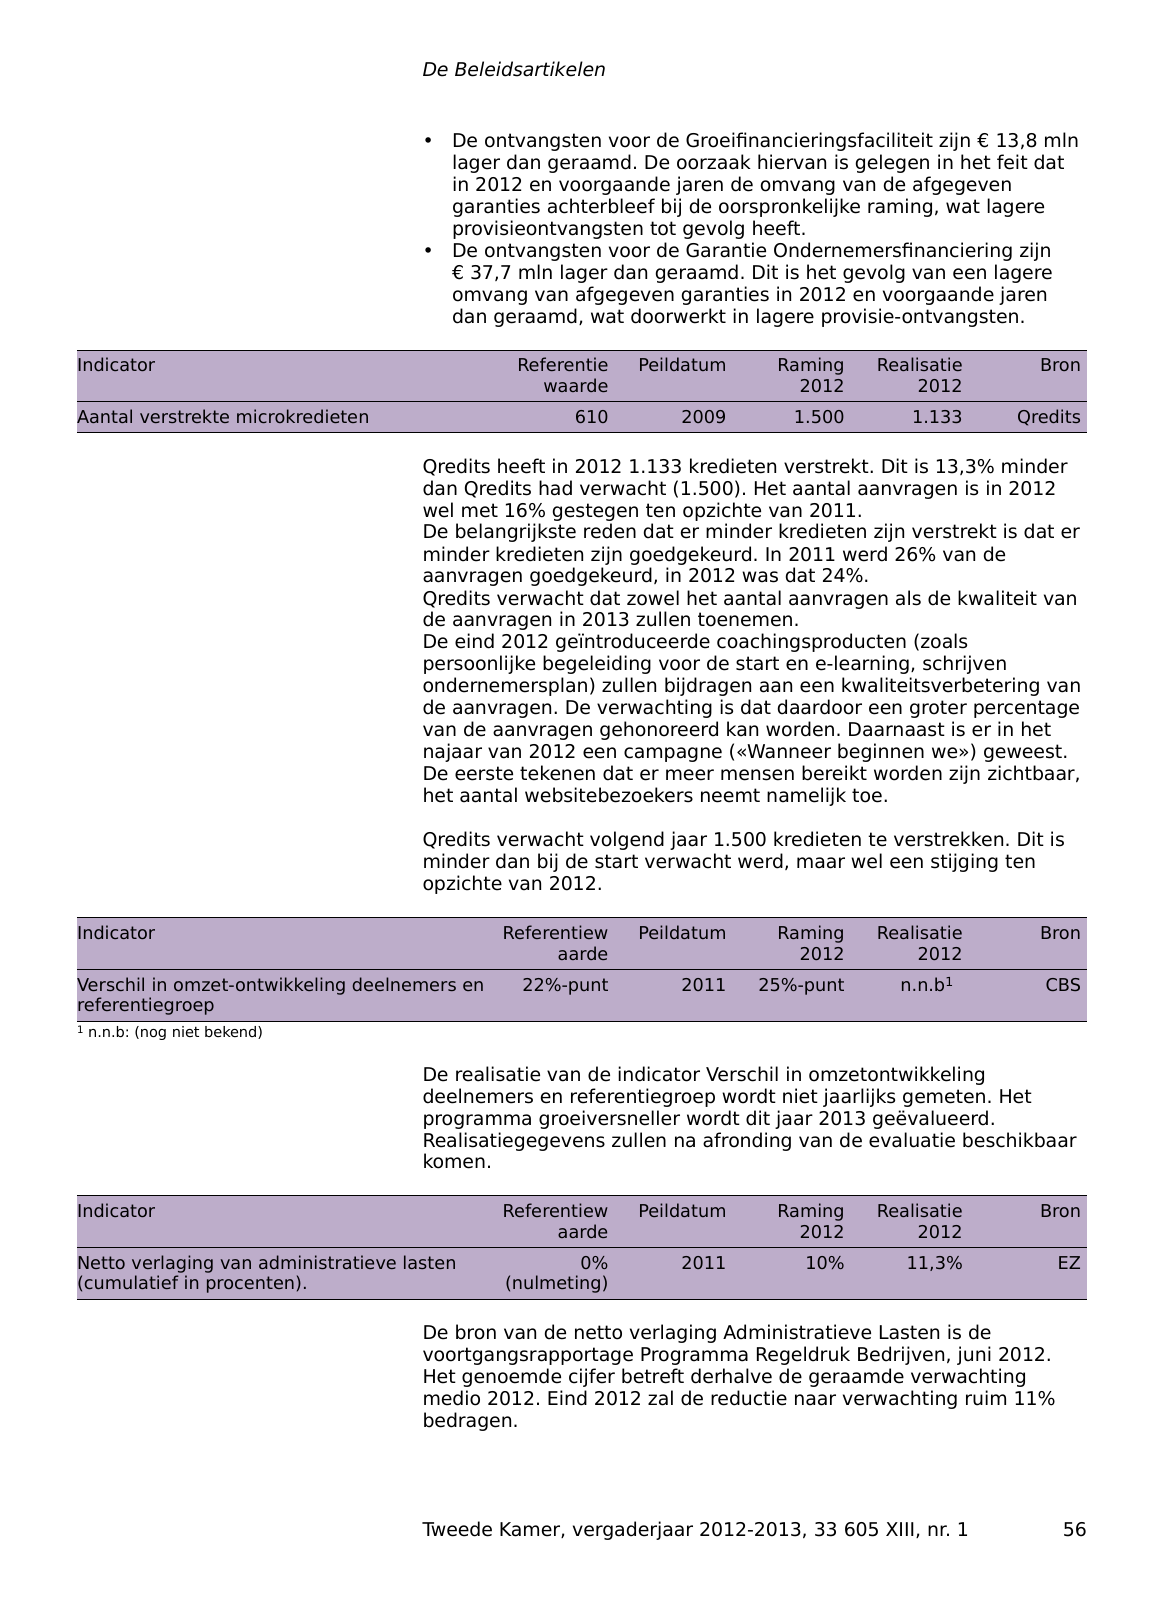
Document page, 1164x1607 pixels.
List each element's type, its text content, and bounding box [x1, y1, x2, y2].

table_cell 10% [732, 1248, 850, 1299]
table_header Realisatie 2012 [850, 1196, 968, 1247]
table_header Peildatum [614, 918, 732, 969]
table_cell Verschil in omzet-ontwikkeling deelnemers en referentiegroep [77, 970, 496, 1021]
text Qredits verwacht dat zowel het aantal aanvragen als de kwaliteit van de aanvragen in 2013 zullen toenemen. [422, 587, 1087, 631]
table_cell 1 n.n.b: (nog niet bekend) [77, 1022, 1087, 1041]
table_cell Aantal verstrekte microkredieten [77, 402, 496, 432]
table_cell 2011 [614, 1248, 732, 1299]
table_header Indicator [77, 1196, 496, 1247]
text Qredits verwacht volgend jaar 1.500 kredieten te verstrekken. Dit is minder dan bij de start verwacht werd, maar wel een stijging ten opzichte van 2012. [422, 829, 1087, 895]
table_header Referentiewaarde [496, 1196, 614, 1247]
text • De ontvangsten voor de Groeifinancieringsfaciliteit zijn € 13,8 mln lager dan geraamd. De oorzaak hiervan is gelegen in het feit dat in 2012 en voorgaande jaren de omvang van de afgegeven garanties achterbleef bij de oorspronkelijke raming, wat lagere provisieontvangsten tot gevolg heeft. [422, 130, 1087, 240]
text De eind 2012 geïntroduceerde coachingsproducten (zoals persoonlijke begeleiding voor de start en e-learning, schrijven ondernemersplan) zullen bijdragen aan een kwaliteitsverbetering van de aanvragen. De verwachting is dat daardoor een groter percentage van de aanvragen gehonoreerd kan worden. Daarnaast is er in het najaar van 2012 een campagne («Wanneer beginnen we») geweest. De eerste tekenen dat er meer mensen bereikt worden zijn zichtbaar, het aantal websitebezoekers neemt namelijk toe. [422, 631, 1087, 807]
table_header Peildatum [614, 1196, 732, 1247]
table_cell 1.133 [850, 402, 968, 432]
table_header Realisatie 2012 [850, 351, 968, 401]
table_header Referentie waarde [496, 351, 614, 401]
text De belangrijkste reden dat er minder kredieten zijn verstrekt is dat er minder kredieten zijn goedgekeurd. In 2011 werd 26% van de aanvragen goedgekeurd, in 2012 was dat 24%. [422, 521, 1087, 587]
table_header Bron [969, 351, 1087, 401]
table_header Raming 2012 [732, 918, 850, 969]
table_cell 2009 [614, 402, 732, 432]
table_cell 2011 [614, 970, 732, 1021]
table_cell 25%-punt [732, 970, 850, 1021]
table_header Peildatum [614, 351, 732, 401]
table_cell EZ [969, 1248, 1087, 1299]
table_header Indicator [77, 918, 496, 969]
text De bron van de netto verlaging Administratieve Lasten is de voortgangsrapportage Programma Regeldruk Bedrijven, juni 2012. Het genoemde cijfer betreft derhalve de geraamde verwachting medio 2012. Eind 2012 zal de reductie naar verwachting ruim 11% bedragen. [422, 1322, 1087, 1432]
table_header Referentiewaarde [496, 918, 614, 969]
table_cell 11,3% [850, 1248, 968, 1299]
table_cell 0% (nulmeting) [496, 1248, 614, 1299]
text • De ontvangsten voor de Garantie Ondernemersfinanciering zijn € 37,7 mln lager dan geraamd. Dit is het gevolg van een lagere omvang van afgegeven garanties in 2012 en voorgaande jaren dan geraamd, wat doorwerkt in lagere provisie-ontvangsten. [422, 240, 1087, 328]
text De realisatie van de indicator Verschil in omzetontwikkeling deelnemers en referentiegroep wordt niet jaarlijks gemeten. Het programma groeiversneller wordt dit jaar 2013 geëvalueerd. Realisatiegegevens zullen na afronding van de evaluatie beschikbaar komen. [422, 1063, 1087, 1173]
table_cell 610 [496, 402, 614, 432]
text Qredits heeft in 2012 1.133 kredieten verstrekt. Dit is 13,3% minder dan Qredits had verwacht (1.500). Het aantal aanvragen is in 2012 wel met 16% gestegen ten opzichte van 2011. [422, 456, 1087, 521]
table_cell n.n.b1 [850, 970, 968, 1021]
table_header Raming 2012 [732, 1196, 850, 1247]
table_cell Qredits [969, 402, 1087, 432]
table_header Indicator [77, 351, 496, 401]
table_cell 22%-punt [496, 970, 614, 1021]
table_header Raming 2012 [732, 351, 850, 401]
table_cell Netto verlaging van administratieve lasten (cumulatief in procenten). [77, 1248, 496, 1299]
table_header Bron [969, 918, 1087, 969]
table_header Realisatie 2012 [850, 918, 968, 969]
table_cell 1.500 [732, 402, 850, 432]
table_header Bron [969, 1196, 1087, 1247]
table_cell CBS [969, 970, 1087, 1021]
